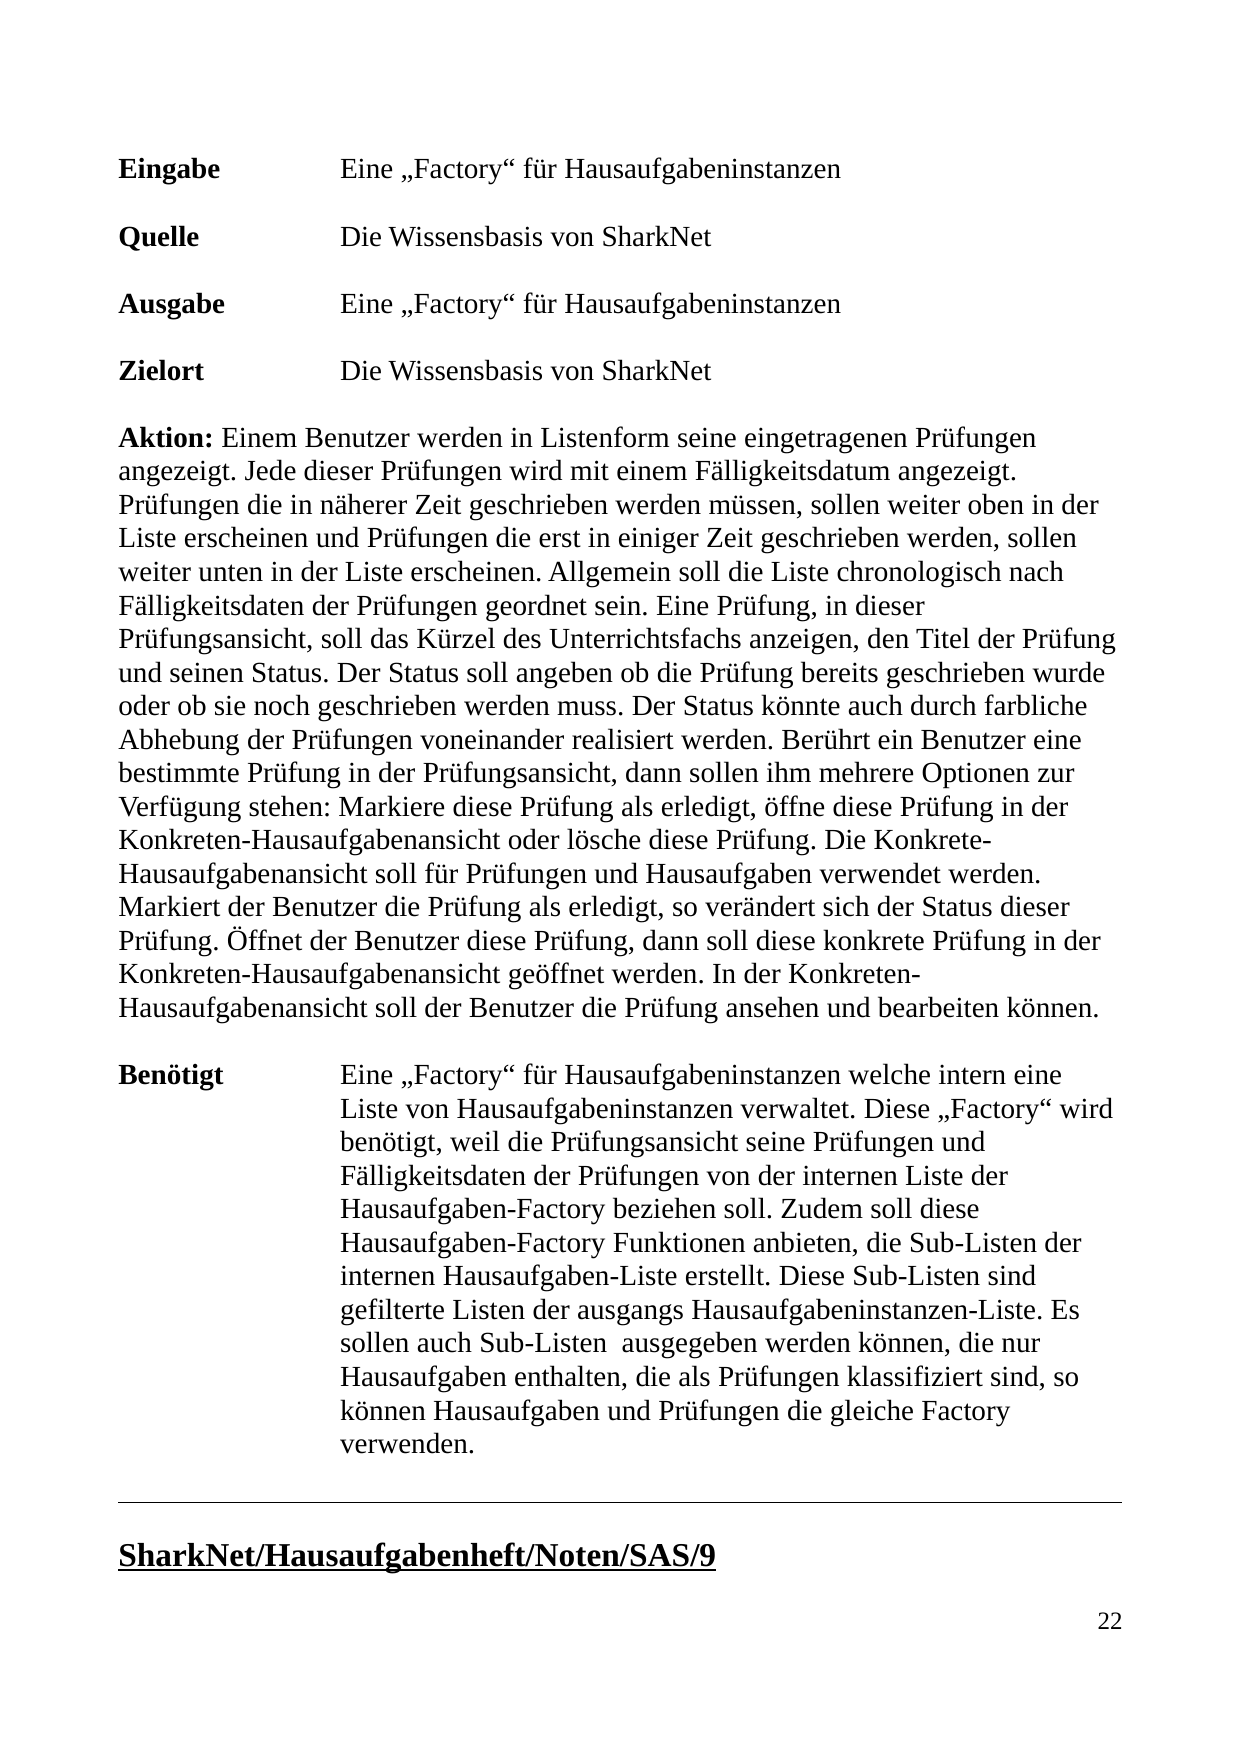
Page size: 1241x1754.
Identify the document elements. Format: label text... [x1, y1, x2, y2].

text Quelle Die Wissensbasis von SharkNet [118, 219, 1122, 252]
text Aktion: Einem Benutzer werden in Listenform seine eingetragenen Prüfungen angezeigt. Jede dieser Prüfungen wird mit einem Fälligkeitsdatum angezeigt. Prüfungen die in näherer Zeit geschrieben werden müssen, sollen weiter oben in der Liste erscheinen und Prüfungen die erst in einiger Zeit geschrieben werden, sollen weiter unten in der Liste erscheinen. Allgemein soll die Liste chronologisch nach Fälligkeitsdaten der Prüfungen geordnet sein. Eine Prüfung, in dieser Prüfungsansicht, soll das Kürzel des Unterrichtsfachs anzeigen, den Titel der Prüfung und seinen Status. Der Status soll angeben ob die Prüfung bereits geschrieben wurde oder ob sie noch geschrieben werden muss. Der Status könnte auch durch farbliche Abhebung der Prüfungen voneinander realisiert werden. Berührt ein Benutzer eine bestimmte Prüfung in der Prüfungsansicht, dann sollen ihm mehrere Optionen zur Verfügung stehen: Markiere diese Prüfung als erledigt, öffne diese Prüfung in der Konkreten-Hausaufgabenansicht oder lösche diese Prüfung. Die Konkrete-Hausaufgabenansicht soll für Prüfungen und Hausaufgaben verwendet werden. Markiert der Benutzer die Prüfung als erledigt, so verändert sich der Status dieser Prüfung. Öffnet der Benutzer diese Prüfung, dann soll diese konkrete Prüfung in der Konkreten-Hausaufgabenansicht geöffnet werden. In der Konkreten-Hausaufgabenansicht soll der Benutzer die Prüfung ansehen und bearbeiten können. [118, 420, 1122, 1024]
text Ausgabe Eine „Factory“ für Hausaufgabeninstanzen [118, 286, 1122, 319]
text Eingabe Eine „Factory“ für Hausaufgabeninstanzen [118, 152, 1122, 185]
text Benötigt Eine „Factory“ für Hausaufgabeninstanzen welche intern eine Liste von Hausaufgabeninstanzen verwaltet. Diese „Factory“ wird benötigt, weil die Prüfungsansicht seine Prüfungen und Fälligkeitsdaten der Prüfungen von der internen Liste der Hausaufgaben-Factory beziehen soll. Zudem soll diese Hausaufgaben-Factory Funktionen anbieten, die Sub-Listen der internen Hausaufgaben-Liste erstellt. Diese Sub-Listen sind gefilterte Listen der ausgangs Hausaufgabeninstanzen-Liste. Es sollen auch Sub-Listen ausgegeben werden können, die nur Hausaufgaben enthalten, die als Prüfungen klassifiziert sind, so können Hausaufgaben und Prüfungen die gleiche Factory verwenden. [118, 1057, 1122, 1460]
text SharkNet/Hausaufgabenheft/Noten/SAS/9 [118, 1536, 1122, 1574]
text Zielort Die Wissensbasis von SharkNet [118, 353, 1122, 386]
